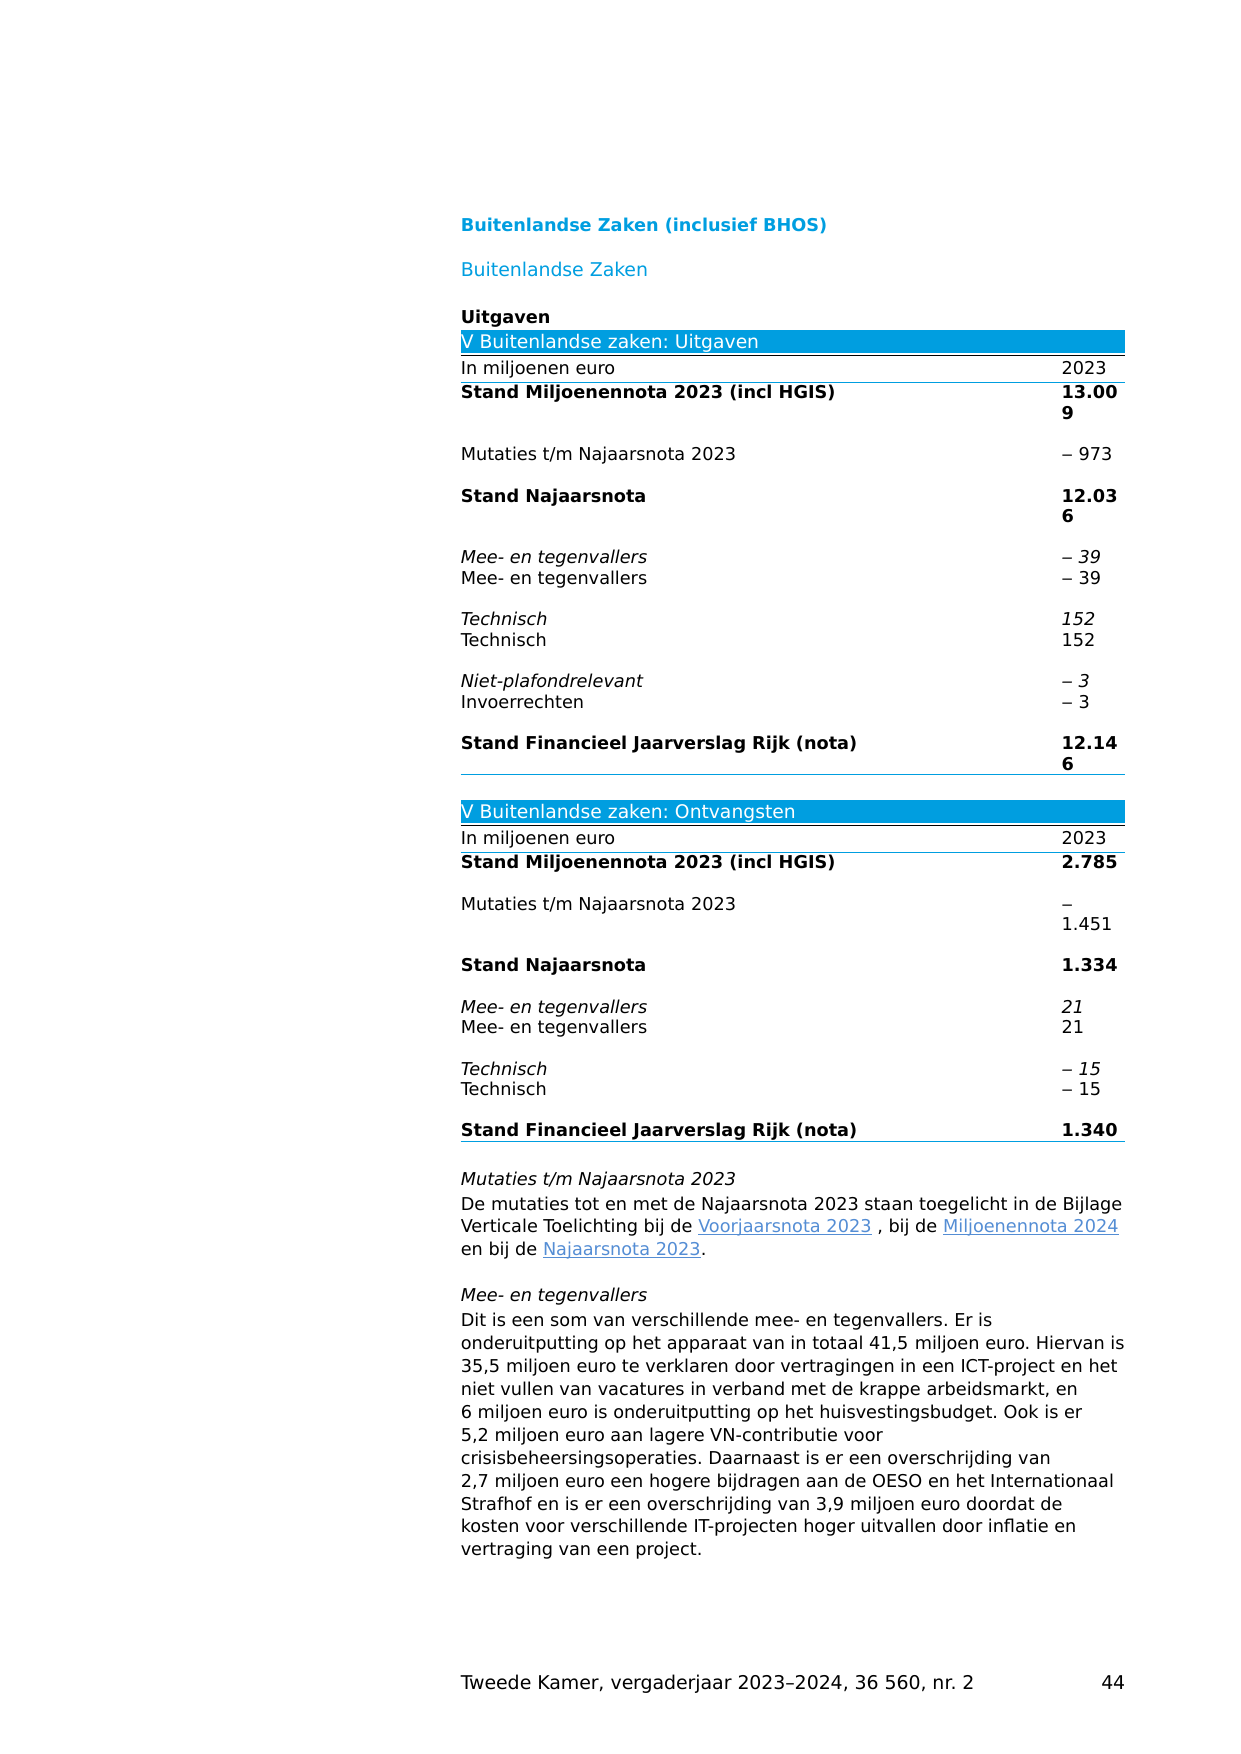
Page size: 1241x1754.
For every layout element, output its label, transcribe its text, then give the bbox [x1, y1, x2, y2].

table_cell [1059, 651, 1125, 671]
table_cell [1059, 1038, 1125, 1058]
table_cell In miljoenen euro [461, 356, 1058, 382]
table_cell [461, 424, 1058, 444]
table_cell [461, 1038, 1058, 1058]
table_cell [461, 651, 1058, 671]
table_cell [1059, 1100, 1125, 1120]
title Buitenlandse Zaken [461, 259, 1125, 281]
table_cell 21 [1059, 1017, 1125, 1038]
table_cell Invoerrechten [461, 692, 1058, 712]
table_cell Stand Najaarsnota [461, 955, 1058, 976]
text Mutaties t/m Najaarsnota 2023 [461, 1167, 1125, 1189]
table_cell Mee- en tegenvallers [461, 548, 1058, 568]
table_cell ‒ 39 [1059, 548, 1125, 568]
table_cell In miljoenen euro [461, 826, 1058, 852]
table_cell [461, 589, 1058, 609]
table_cell ‒ 1.451 [1059, 894, 1125, 935]
table_cell [1059, 935, 1125, 955]
table_cell [461, 465, 1058, 486]
table_cell ‒ 15 [1059, 1079, 1125, 1100]
table_cell [461, 976, 1058, 997]
table_cell [1059, 465, 1125, 486]
table_cell Technisch [461, 630, 1058, 651]
table_cell ‒ 3 [1059, 671, 1125, 692]
text Mee- en tegenvallers [461, 1283, 1125, 1306]
title Buitenlandse Zaken (inclusief BHOS) [461, 213, 1125, 236]
table_cell 2023 [1059, 826, 1125, 852]
table_cell Stand Financieel Jaarverslag Rijk (nota) [461, 1120, 1058, 1141]
table_cell Niet-plafondrelevant [461, 671, 1058, 692]
table_cell Technisch [461, 609, 1058, 630]
table_cell Stand Miljoenennota 2023 (incl HGIS) [461, 383, 1058, 424]
table_cell [461, 873, 1058, 893]
table_cell Mutaties t/m Najaarsnota 2023 [461, 894, 1058, 935]
table_cell 13.009 [1059, 383, 1125, 424]
table_cell [1059, 527, 1125, 547]
table_cell Mutaties t/m Najaarsnota 2023 [461, 444, 1058, 465]
table_cell 1.340 [1059, 1120, 1125, 1141]
table_cell [1059, 713, 1125, 733]
table_cell ‒ 3 [1059, 692, 1125, 712]
text Uitgaven [461, 305, 1125, 328]
table_cell Technisch [461, 1079, 1058, 1100]
table_cell Technisch [461, 1059, 1058, 1079]
table_cell 12.036 [1059, 486, 1125, 527]
table_cell 12.146 [1059, 733, 1125, 774]
table_cell [461, 713, 1058, 733]
table_cell [1059, 873, 1125, 893]
table_cell 2023 [1059, 356, 1125, 382]
table_cell Mee- en tegenvallers [461, 568, 1058, 589]
table_cell Mee- en tegenvallers [461, 997, 1058, 1017]
table_cell 152 [1059, 609, 1125, 630]
table_cell ‒ 973 [1059, 444, 1125, 465]
table_cell ‒ 15 [1059, 1059, 1125, 1079]
table_cell [461, 527, 1058, 547]
table_cell [461, 1100, 1058, 1120]
table_cell Stand Financieel Jaarverslag Rijk (nota) [461, 733, 1058, 774]
table_cell [1059, 976, 1125, 997]
table_cell [1059, 589, 1125, 609]
text De mutaties tot en met de Najaarsnota 2023 staan toegelicht in de Bijlage Verticale Toelichting bij de Voorjaarsnota 2023 , bij de Miljoenennota 2024 en bij de Najaarsnota 2023. [461, 1192, 1125, 1260]
table_cell ‒ 39 [1059, 568, 1125, 589]
table_cell Stand Najaarsnota [461, 486, 1058, 527]
table_cell 1.334 [1059, 955, 1125, 976]
text Dit is een som van verschillende mee- en tegenvallers. Er is onderuitputting op het apparaat van in totaal 41,5 miljoen euro. Hiervan is 35,5 miljoen euro te verklaren door vertragingen in een ICT-project en het niet vullen van vacatures in verband met de krappe arbeidsmarkt, en 6 miljoen euro is onderuitputting op het huisvestingsbudget. Ook is er 5,2 miljoen euro aan lagere VN-contributie voor crisisbeheersingsoperaties. Daarnaast is er een overschrijding van 2,7 miljoen euro een hogere bijdragen aan de OESO en het Internationaal Strafhof en is er een overschrijding van 3,9 miljoen euro doordat de kosten voor verschillende IT-projecten hoger uitvallen door inflatie en vertraging van een project. [461, 1308, 1125, 1560]
table_cell 152 [1059, 630, 1125, 651]
table_cell [461, 935, 1058, 955]
table_cell 2.785 [1059, 853, 1125, 873]
table_cell Mee- en tegenvallers [461, 1017, 1058, 1038]
table_cell 21 [1059, 997, 1125, 1017]
table_cell Stand Miljoenennota 2023 (incl HGIS) [461, 853, 1058, 873]
table_cell [1059, 424, 1125, 444]
